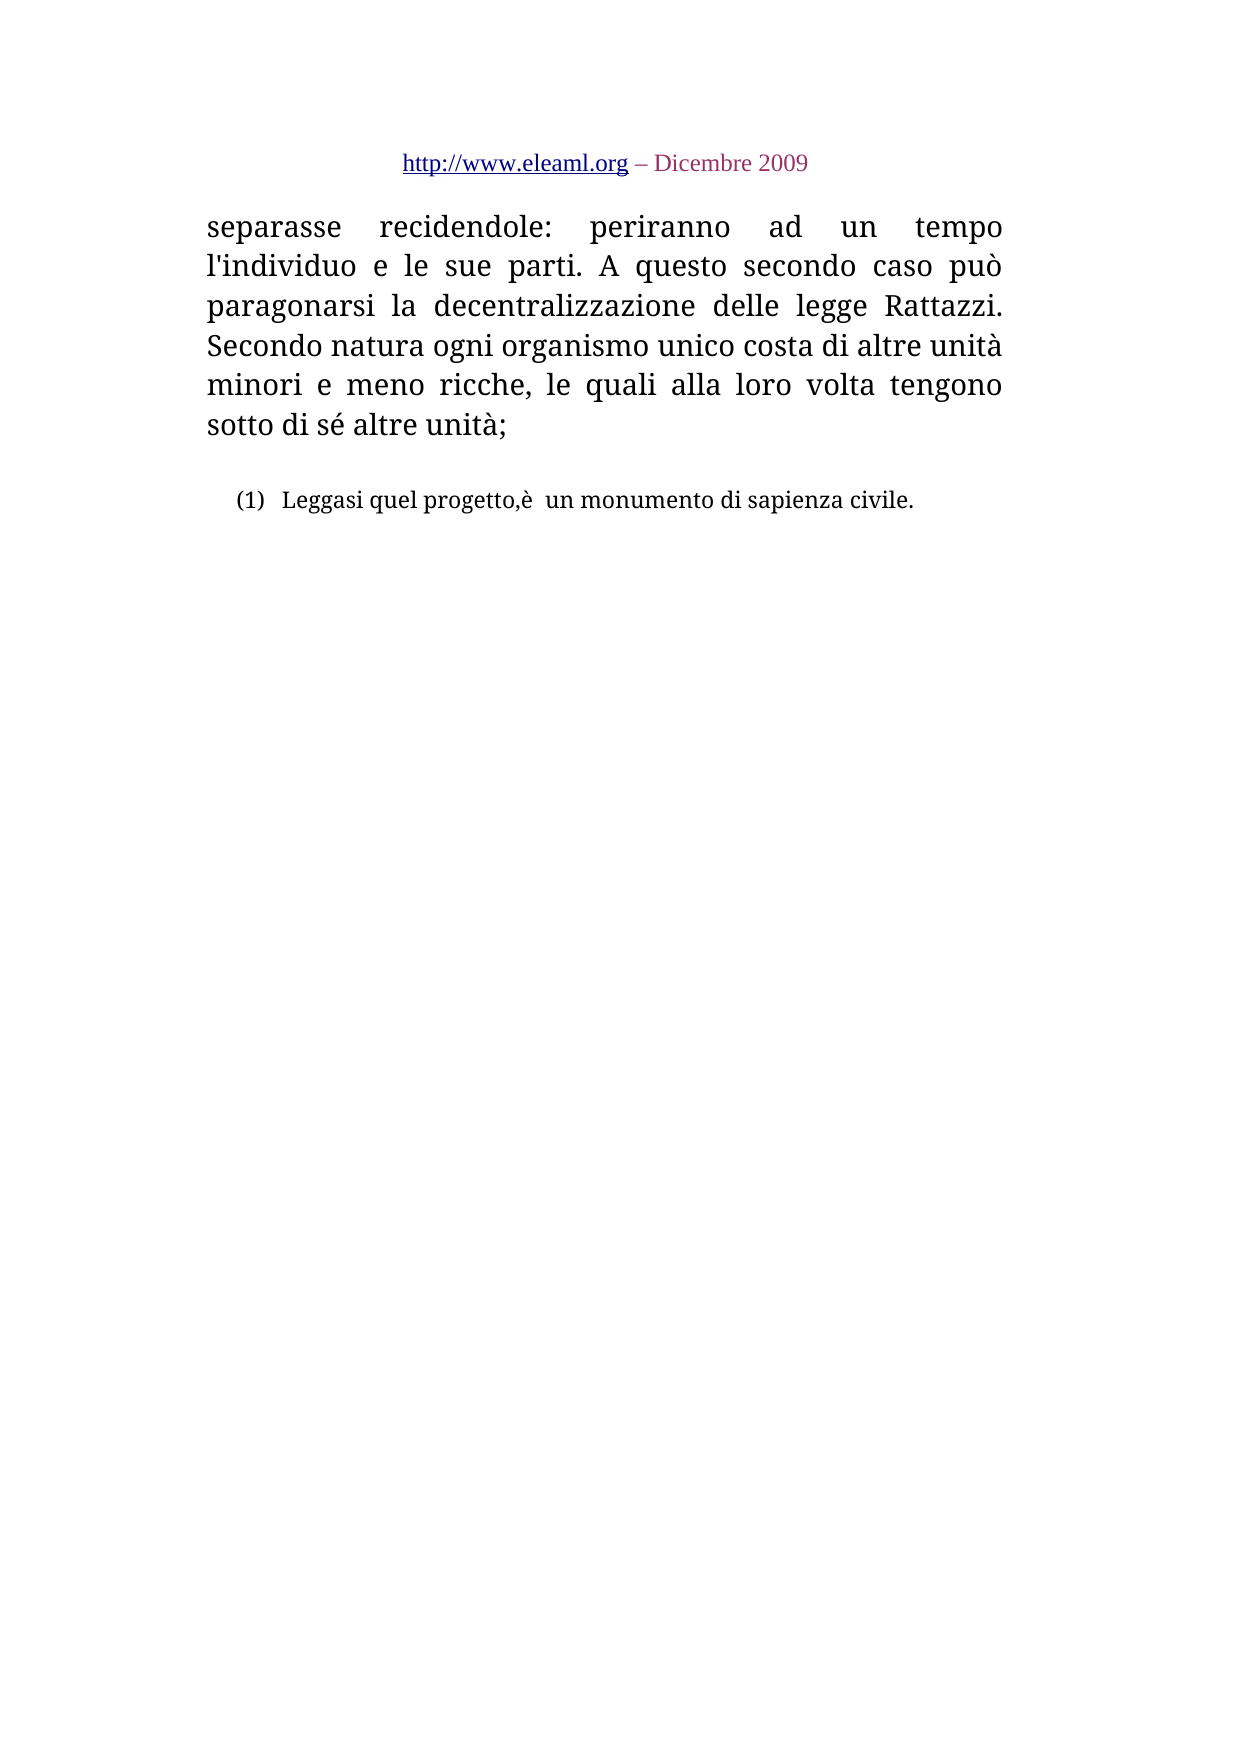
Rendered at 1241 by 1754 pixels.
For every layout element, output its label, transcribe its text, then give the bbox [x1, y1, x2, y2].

text separasse recidendole: periranno ad un tempo l'individuo e le sue parti. A questo secondo caso può paragonarsi la decentralizzazione delle legge Rattazzi. Secondo natura ogni organismo unico costa di altre unità minori e meno ricche, le quali alla loro volta tengono sotto di sé altre unità; [207, 206, 1004, 444]
list Leggasi quel progetto,è un monumento di sapienza civile. [207, 484, 1004, 515]
